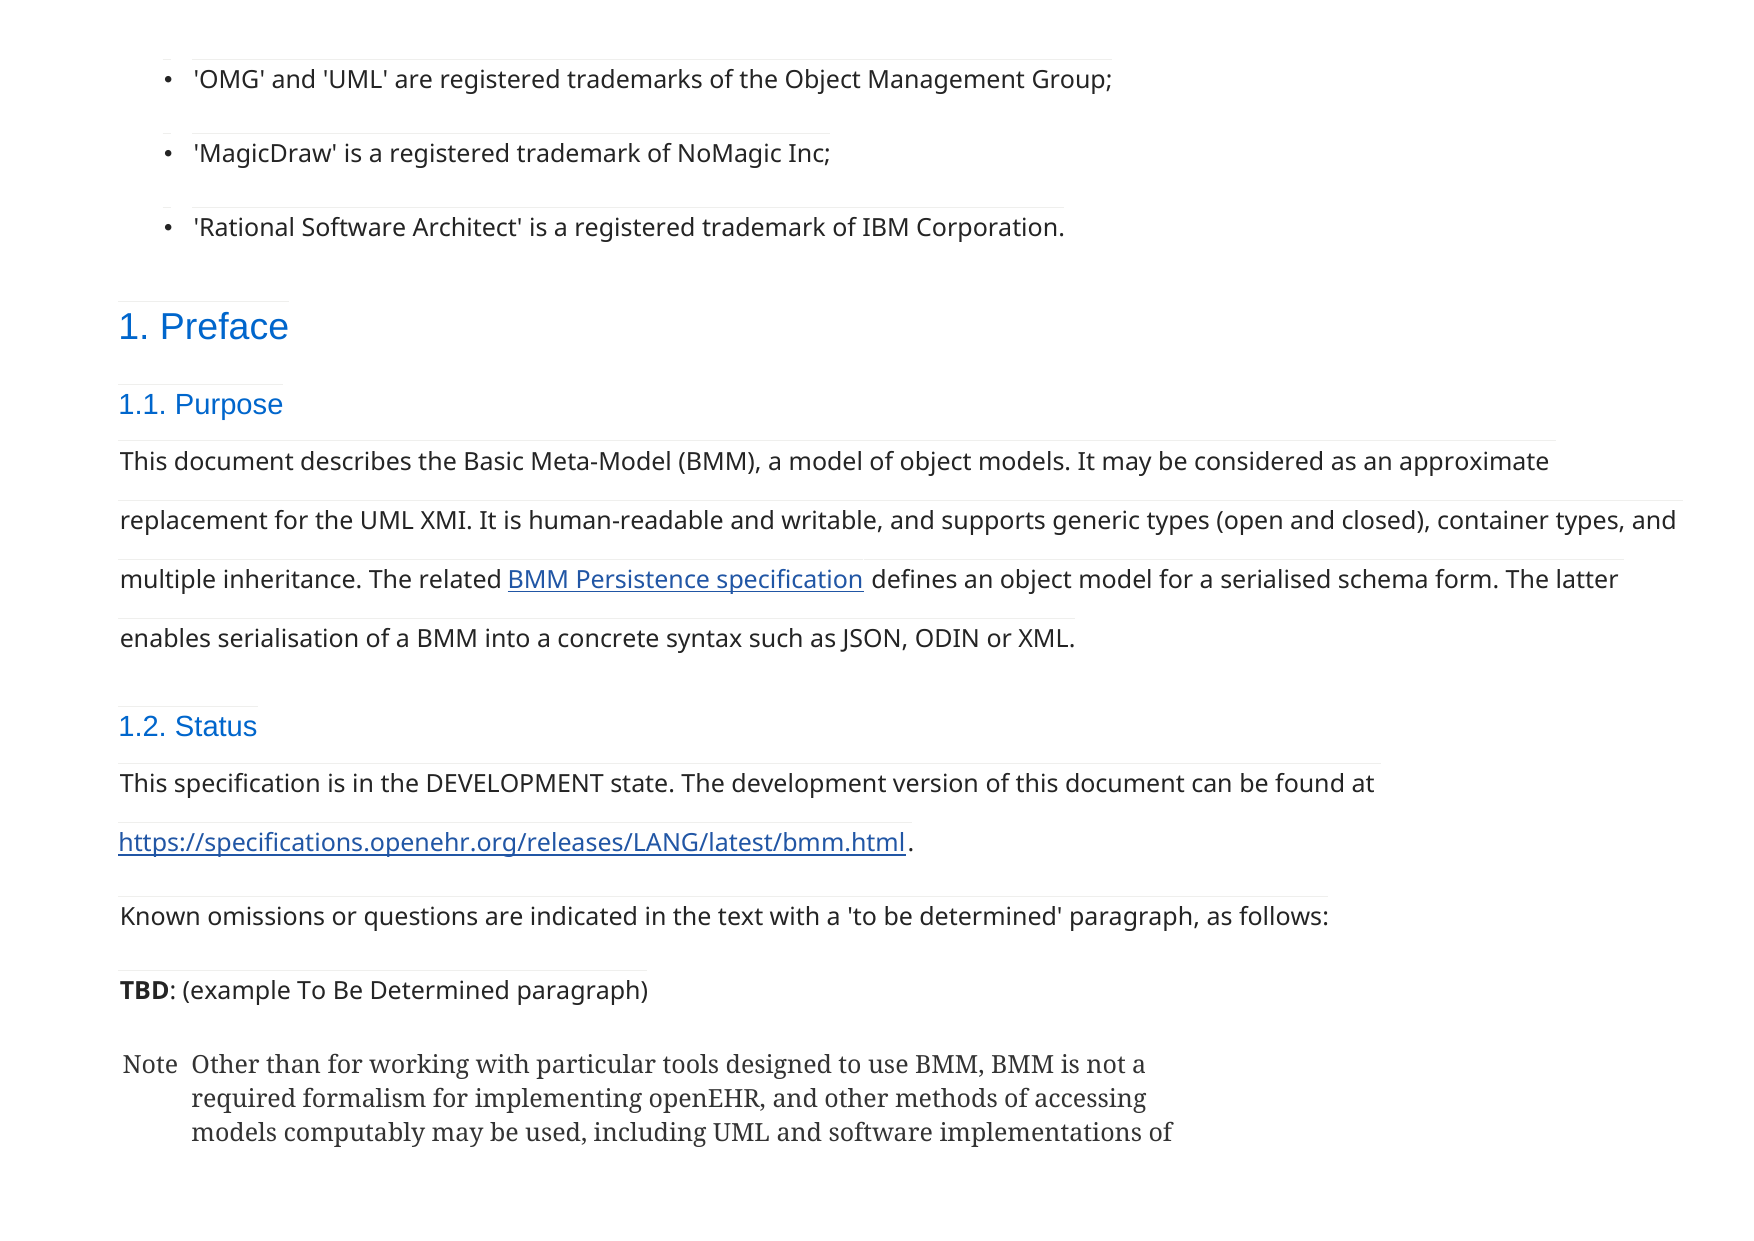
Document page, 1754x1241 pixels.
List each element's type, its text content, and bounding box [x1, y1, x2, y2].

subtitle 1. Preface [118, 301, 1695, 348]
text This document describes the Basic Meta-Model (BMM), a model of object models. It may be considered as an approximate replacement for the UML XMI. It is human-readable and writable, and supports generic types (open and closed), container types, and multiple inheritance. The related BMM Persistence specification defines an object model for a serialised schema form. The latter enables serialisation of a BMM into a concrete syntax such as JSON, ODIN or XML. [118, 440, 1695, 655]
text TBD: (example To Be Determined paragraph) [118, 970, 1695, 1007]
text This specification is in the DEVELOPMENT state. The development version of this document can be found at https://specifications.openehr.org/releases/LANG/latest/bmm.html. [118, 763, 1695, 859]
list 'Rational Software Architect' is a registered trademark of IBM Corporation. [162, 207, 1695, 244]
table_header Note [118, 1044, 187, 1152]
text Known omissions or questions are indicated in the text with a 'to be determined' paragraph, as follows: [118, 896, 1695, 933]
table_header Other than for working with particular tools designed to use BMM, BMM is not a required formalism for implementing openEHR, and other methods of accessing models computably may be used, including UML and software implementations of the openEHR Reference Model. [187, 1044, 1181, 1152]
list 'MagicDraw' is a registered trademark of NoMagic Inc; [162, 133, 1695, 170]
subtitle 1.1. Purpose [118, 384, 1695, 420]
list 'OMG' and 'UML' are registered trademarks of the Object Management Group; [162, 59, 1695, 96]
subtitle 1.2. Status [118, 706, 1695, 743]
